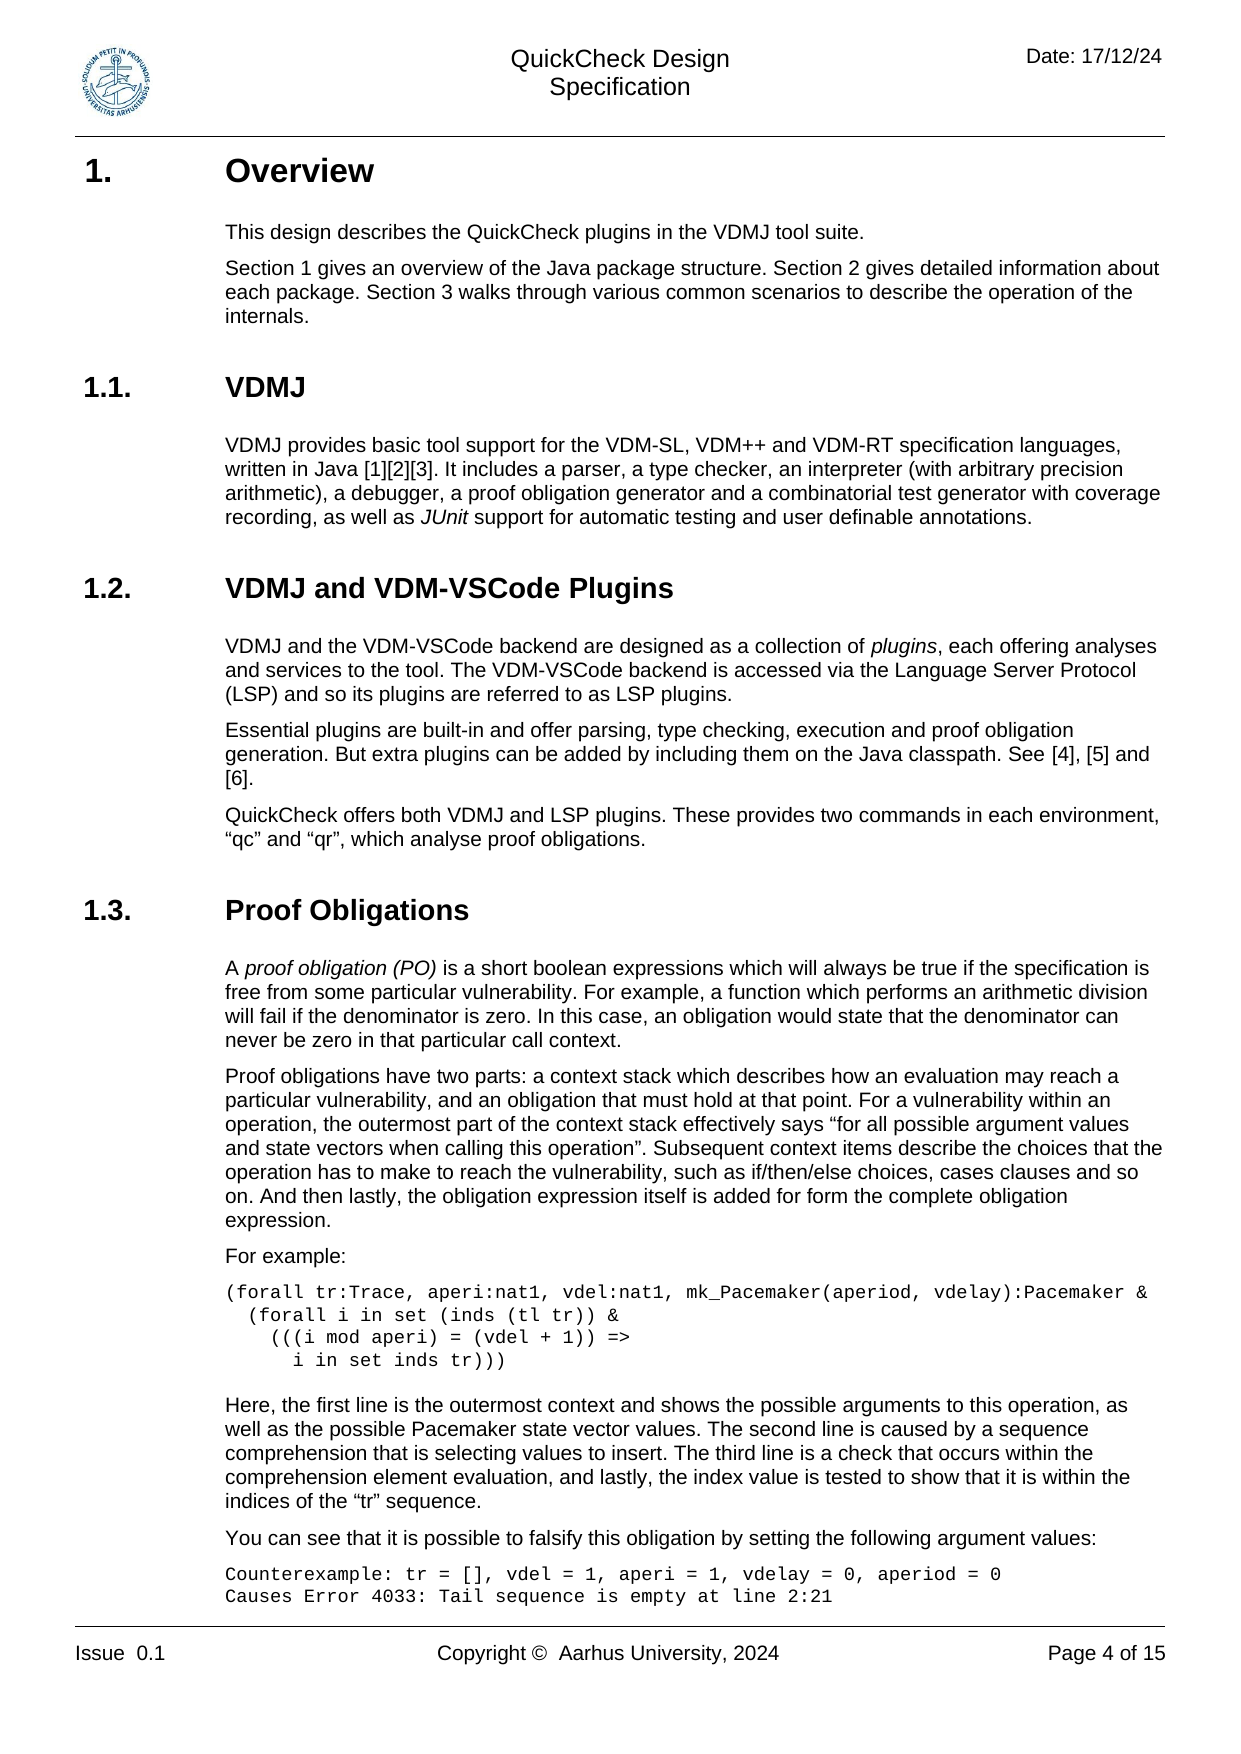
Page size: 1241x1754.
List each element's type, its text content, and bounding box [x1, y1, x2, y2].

text A proof obligation (PO) is a short boolean expressions which will always be true if the specification is free from some particular vulnerability. For example, a function which performs an arithmetic division will fail if the denominator is zero. In this case, an obligation would state that the denominator can never be zero in that particular call context. [225, 956, 1165, 1052]
text Proof obligations have two parts: a context stack which describes how an evaluation may reach a particular vulnerability, and an obligation that must hold at that point. For a vulnerability within an operation, the outermost part of the context stack effectively says “for all possible argument values and state vectors when calling this operation”. Subsequent context items describe the choices that the operation has to make to reach the vulnerability, such as if/then/else choices, cases clauses and so on. And then lastly, the obligation expression itself is added for form the complete obligation expression. [225, 1064, 1165, 1232]
text Here, the first line is the outermost context and shows the possible arguments to this operation, as well as the possible Pacemaker state vector values. The second line is caused by a sequence comprehension that is selecting values to insert. The third line is a check that occurs within the comprehension element evaluation, and lastly, the index value is tested to show that it is within the indices of the “tr” sequence. [225, 1393, 1165, 1513]
subtitle Proof Obligations [75, 893, 1165, 926]
text You can see that it is possible to falsify this obligation by setting the following argument values: [225, 1526, 1165, 1550]
text (forall i in set (inds (tl tr)) & [225, 1303, 1165, 1326]
text (((i mod aperi) = (vdel + 1)) => [225, 1326, 1165, 1348]
text Counterexample: tr = [], vdel = 1, aperi = 1, vdelay = 0, aperiod = 0 [225, 1562, 1165, 1585]
text QuickCheck offers both VDMJ and LSP plugins. These provides two commands in each environment, “qc” and “qr”, which analyse proof obligations. [225, 803, 1165, 851]
text (forall tr:Trace, aperi:nat1, vdel:nat1, mk_Pacemaker(aperiod, vdelay):Pacemaker & [225, 1281, 1165, 1303]
text Section 1 gives an overview of the Java package structure. Section 2 gives detailed information about each package. Section 3 walks through various common scenarios to describe the operation of the internals. [225, 256, 1165, 328]
text VDMJ provides basic tool support for the VDM-SL, VDM++ and VDM-RT specification languages, written in Java [1][2][3]. It includes a parser, a type checker, an interpreter (with arbitrary precision arithmetic), a debugger, a proof obligation generator and a combinatorial test generator with coverage recording, as well as JUnit support for automatic testing and user definable annotations. [225, 433, 1165, 529]
subtitle VDMJ [75, 371, 1165, 403]
text Causes Error 4033: Tail sequence is empty at line 2:21 [225, 1585, 1165, 1607]
text Essential plugins are built-in and offer parsing, type checking, execution and proof obligation generation. But extra plugins can be added by including them on the Java classpath. See [4], [5] and [6]. [225, 719, 1165, 791]
text i in set inds tr))) [225, 1348, 1165, 1371]
text VDMJ and the VDM-VSCode backend are designed as a collection of plugins, each offering analyses and services to the tool. The VDM-VSCode backend is accessed via the Language Server Protocol (LSP) and so its plugins are referred to as LSP plugins. [225, 634, 1165, 706]
picture [78, 44, 153, 120]
subtitle Overview [75, 152, 1165, 190]
subtitle VDMJ and VDM-VSCode Plugins [75, 572, 1165, 604]
text For example: [225, 1244, 1165, 1268]
text This design describes the QuickCheck plugins in the VDMJ tool suite. [225, 220, 1165, 244]
